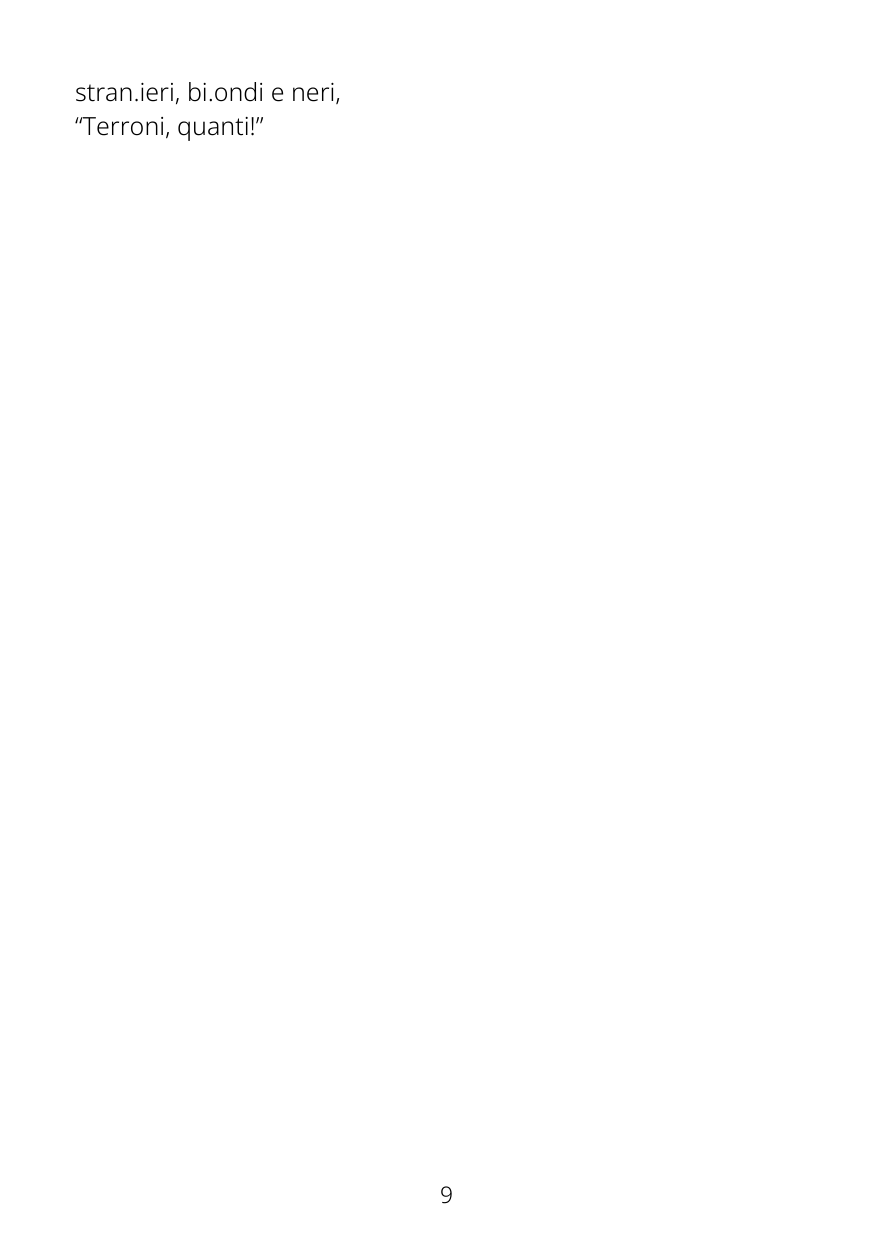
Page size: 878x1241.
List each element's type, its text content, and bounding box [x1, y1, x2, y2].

text stran.ieri, bi.ondi e neri, [75, 75, 806, 109]
text “Terroni, quanti!” [75, 109, 806, 143]
